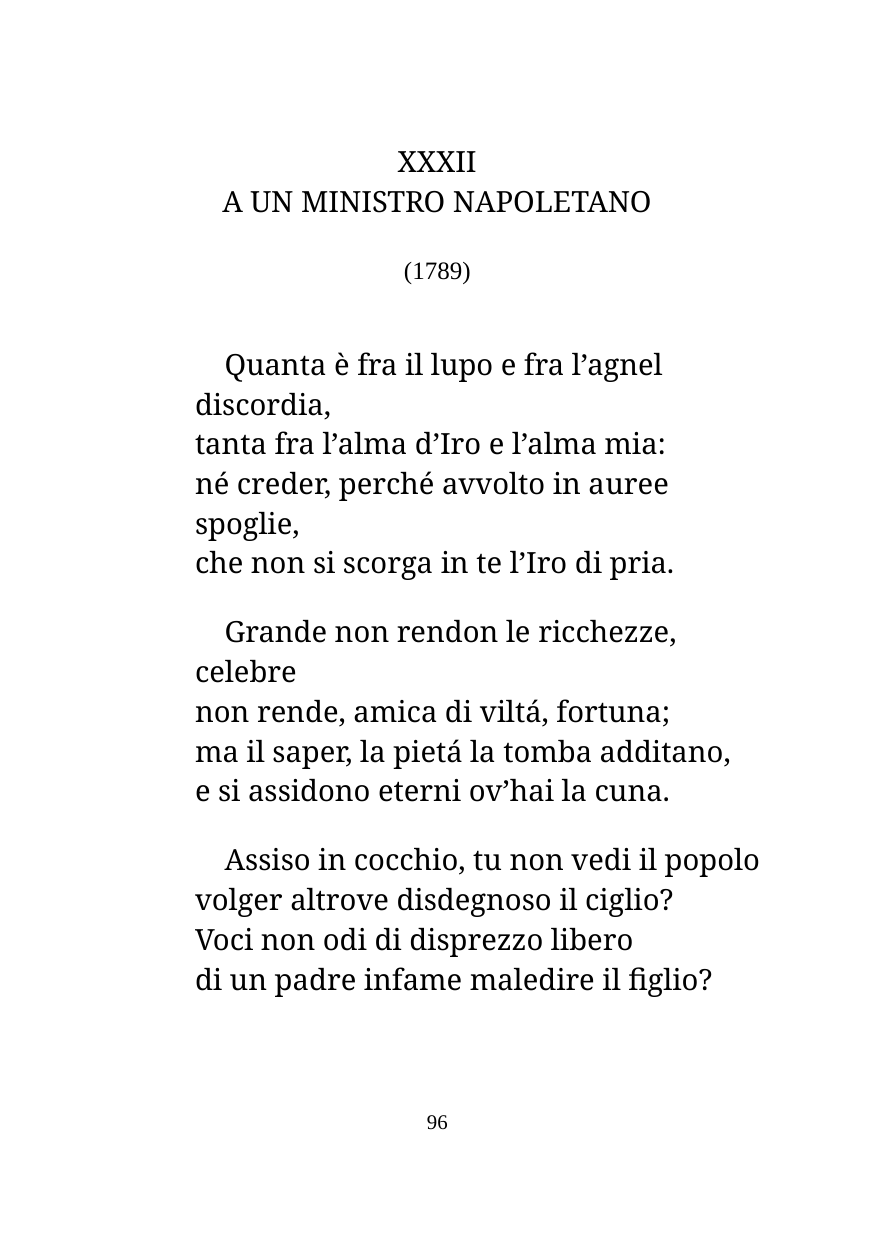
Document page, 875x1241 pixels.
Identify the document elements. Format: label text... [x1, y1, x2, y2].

subtitle XXXII A UN MINISTRO NAPOLETANO [106, 142, 768, 221]
text Assiso in cocchio, tu non vedi il popolo volger altrove disdegnoso il ciglio? Voci non odi di disprezzo libero di un padre infame maledire il figlio? [195, 840, 768, 998]
text Grande non rendon le ricchezze, celebre non rende, amica di viltá, fortuna; ma il saper, la pietá la tomba additano, e si assidono eterni ov’hai la cuna. [195, 612, 768, 810]
text (1789) [106, 256, 768, 285]
text Quanta è fra il lupo e fra l’agnel discordia, tanta fra l’alma d’Iro e l’alma mia: né creder, perché avvolto in auree spoglie, che non si scorga in te l’Iro di pria. [195, 344, 768, 582]
